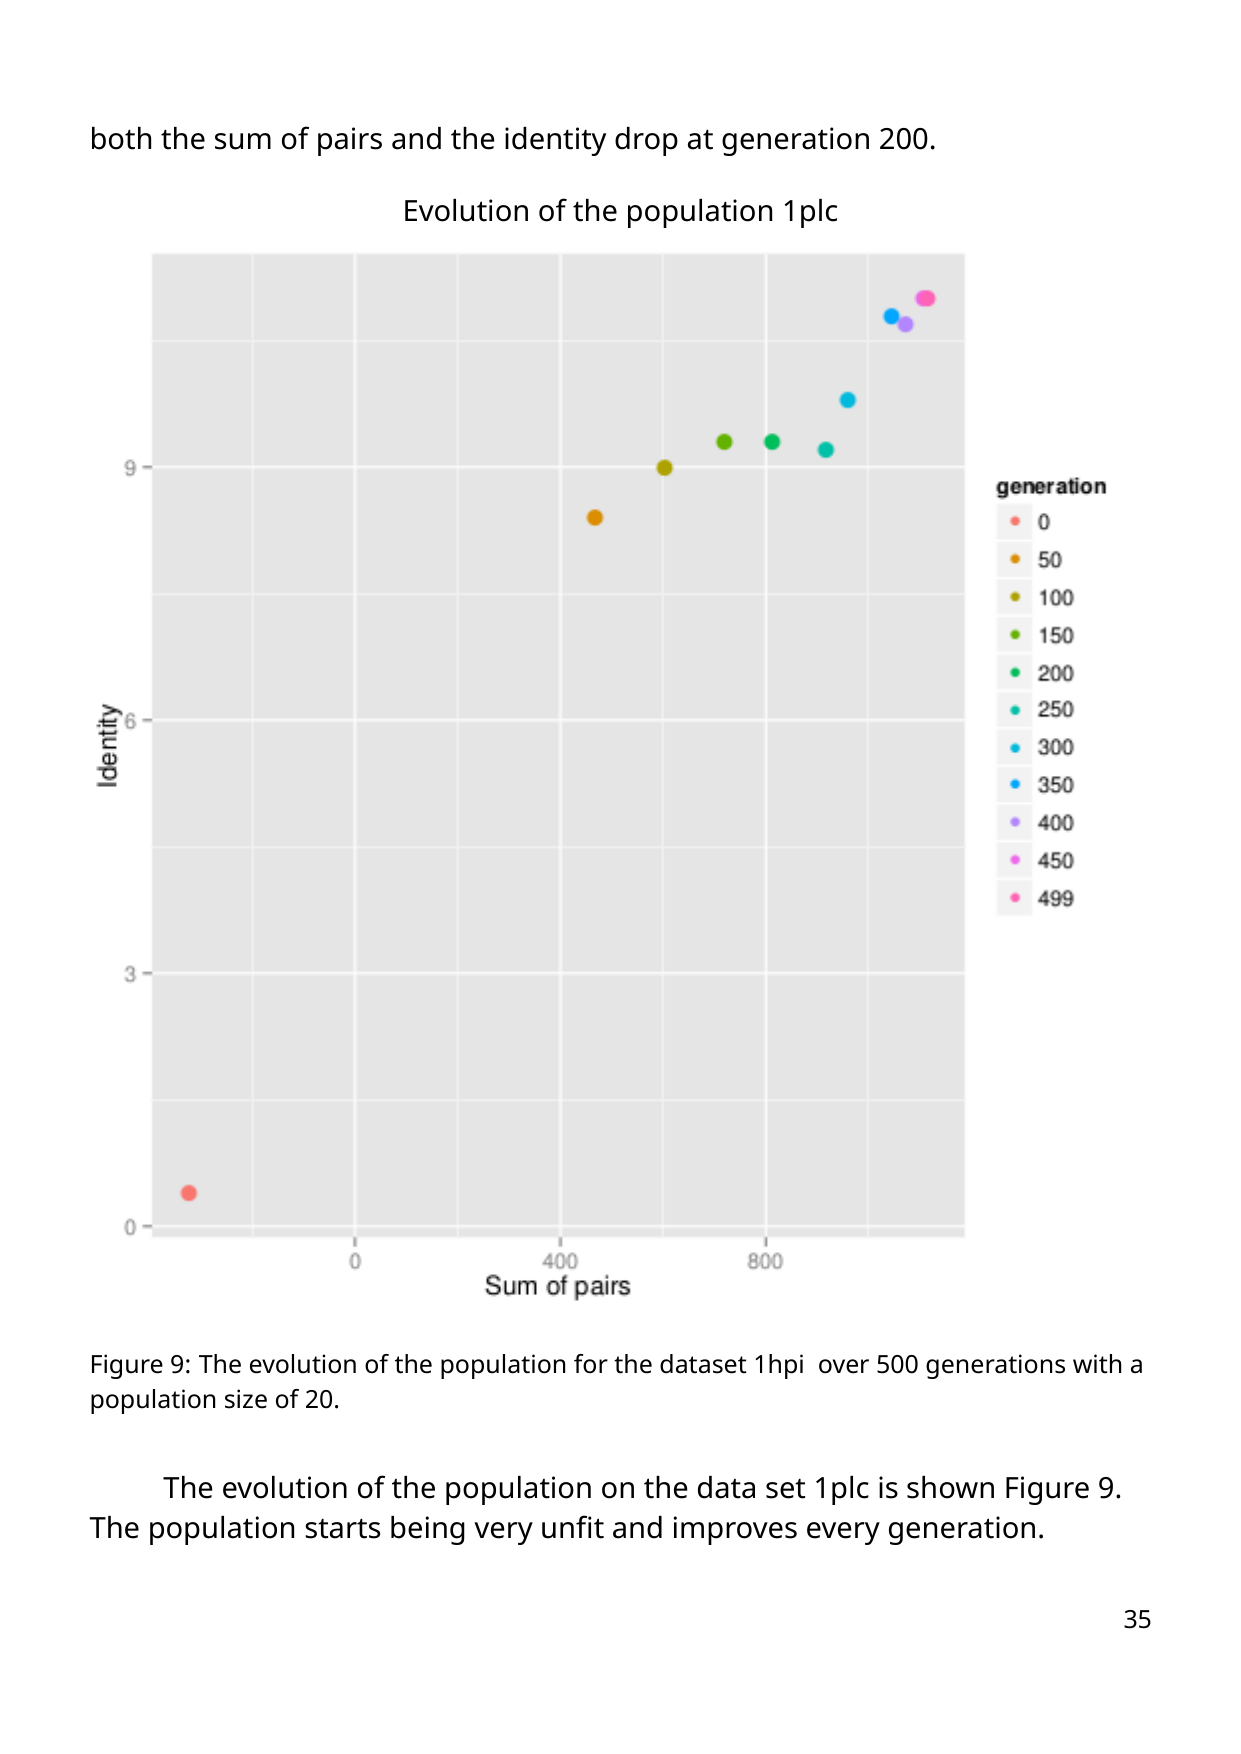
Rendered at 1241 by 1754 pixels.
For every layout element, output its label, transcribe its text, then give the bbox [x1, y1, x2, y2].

text The evolution of the population on the data set 1plc is shown Figure 9. The population starts being very unfit and improves every generation. [89, 1468, 1152, 1547]
table_cell Figure 9: The evolution of the population for the dataset 1hpi over 500 generations with a population size of 20. [89, 1342, 1152, 1416]
table_header Evolution of the population 1plc [89, 190, 1152, 229]
text both the sum of pairs and the identity drop at generation 200. [89, 118, 1152, 158]
picture [89, 229, 1152, 1303]
table_cell [89, 1303, 1152, 1342]
